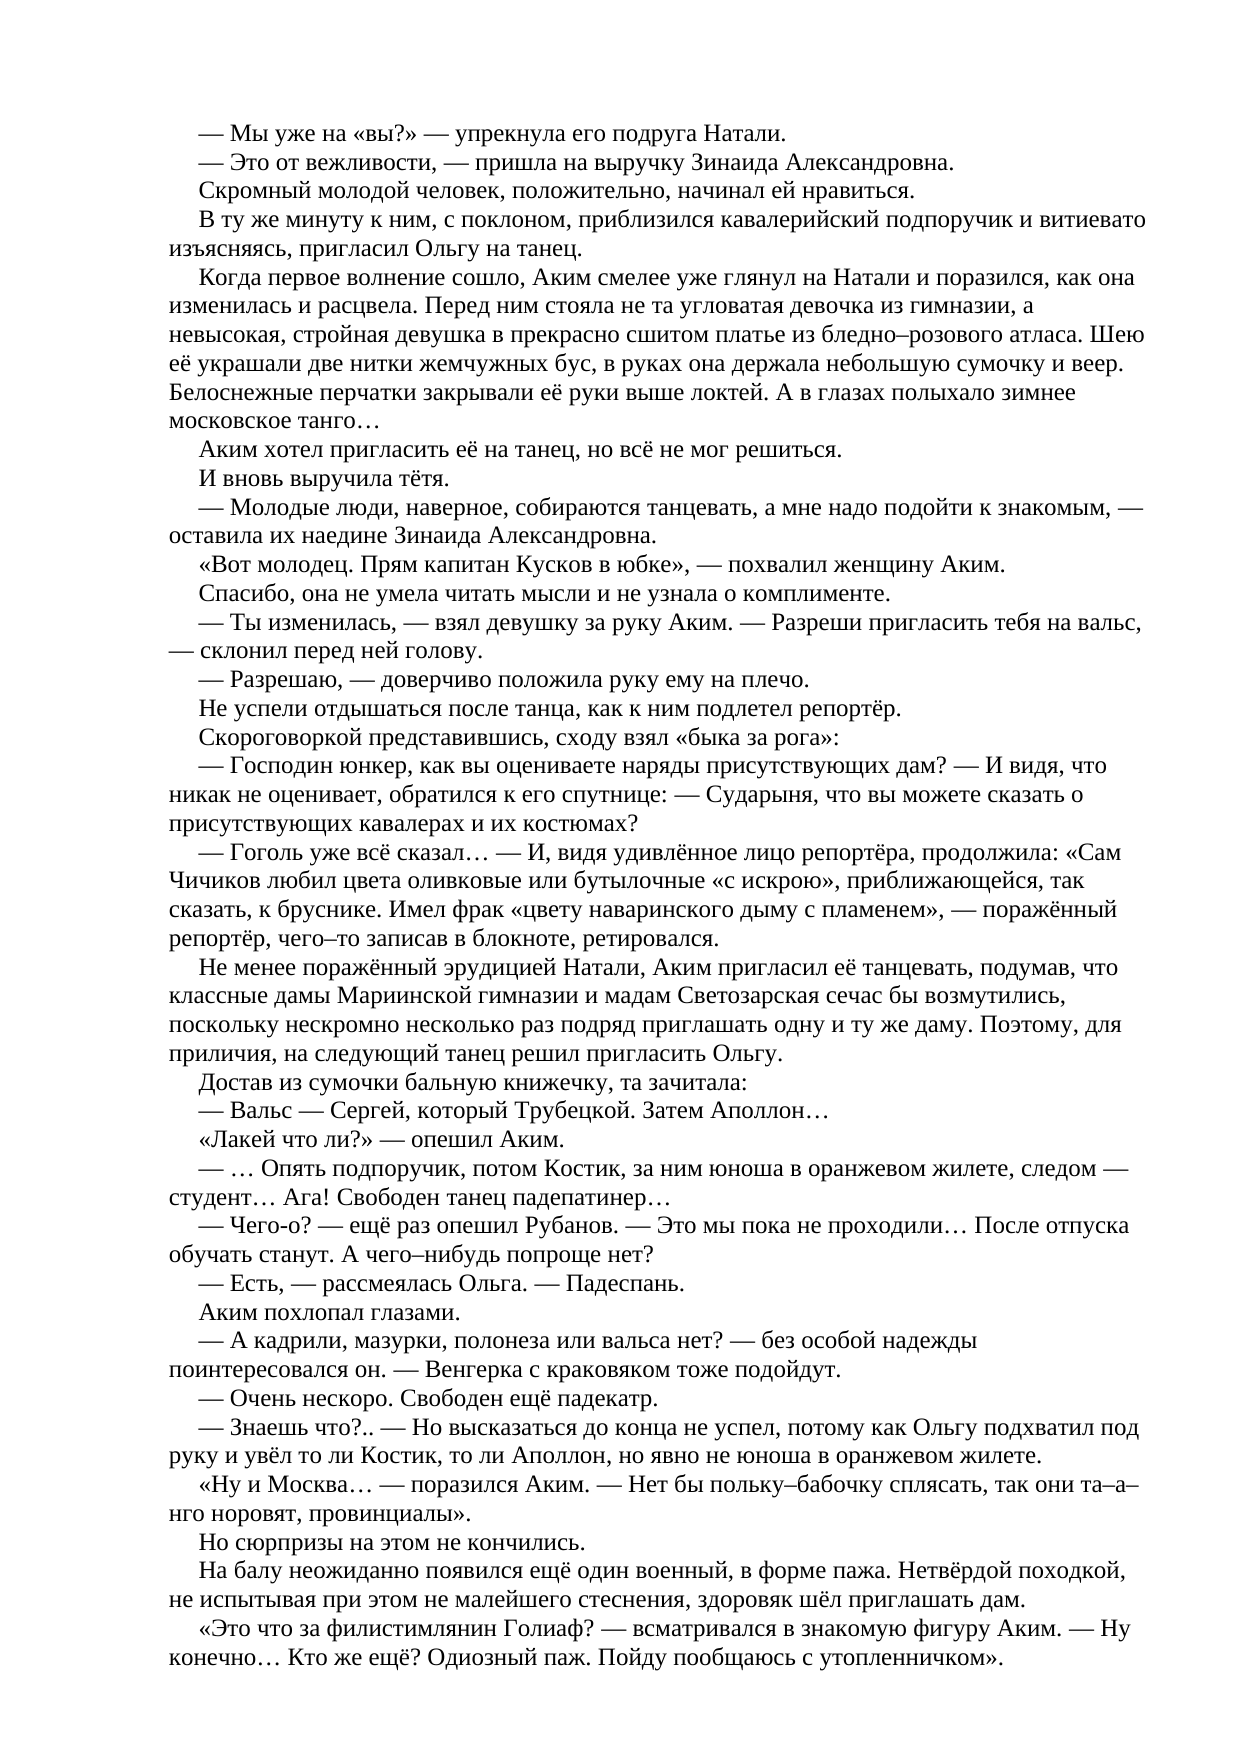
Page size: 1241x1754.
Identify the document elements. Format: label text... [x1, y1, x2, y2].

text — Знаешь что?.. — Но высказаться до конца не успел, потому как Ольгу подхватил под руку и увёл то ли Костик, то ли Аполлон, но явно не юноша в оранжевом жилете. [169, 1412, 1152, 1469]
text — Чего-о? — ещё раз опешил Рубанов. — Это мы пока не проходили… После отпуска обучать станут. А чего–нибудь попроще нет? [169, 1211, 1152, 1268]
text — Мы уже на «вы?» — упрекнула его подруга Натали. [169, 118, 1152, 147]
text — Господин юнкер, как вы оцениваете наряды присутствующих дам? — И видя, что никак не оценивает, обратился к его спутнице: — Сударыня, что вы можете сказать о присутствующих кавалерах и их костюмах? [169, 751, 1152, 837]
text Не успели отдышаться после танца, как к ним подлетел репортёр. [169, 693, 1152, 722]
text — Очень нескоро. Свободен ещё падекатр. [169, 1383, 1152, 1412]
text Аким похлопал глазами. [169, 1297, 1152, 1326]
text Скромный молодой человек, положительно, начинал ей нравиться. [169, 176, 1152, 204]
text — А кадрили, мазурки, полонеза или вальса нет? — без особой надежды поинтересовался он. — Венгерка с краковяком тоже подойдут. [169, 1326, 1152, 1383]
text Но сюрпризы на этом не кончились. [169, 1527, 1152, 1556]
text Скороговоркой представившись, сходу взял «быка за рога»: [169, 722, 1152, 751]
text «Вот молодец. Прям капитан Кусков в юбке», — похвалил женщину Аким. [169, 549, 1152, 578]
text «Лакей что ли?» — опешил Аким. [169, 1124, 1152, 1153]
text — Разрешаю, — доверчиво положила руку ему на плечо. [169, 664, 1152, 693]
text Спасибо, она не умела читать мысли и не узнала о комплименте. [169, 578, 1152, 607]
text На балу неожиданно появился ещё один военный, в форме пажа. Нетвёрдой походкой, не испытывая при этом не малейшего стеснения, здоровяк шёл приглашать дам. [169, 1556, 1152, 1613]
text — Есть, — рассмеялась Ольга. — Падеспань. [169, 1268, 1152, 1297]
text Когда первое волнение сошло, Аким смелее уже глянул на Натали и поразился, как она изменилась и расцвела. Перед ним стояла не та угловатая девочка из гимназии, а невысокая, стройная девушка в прекрасно сшитом платье из бледно–розового атласа. Шею её украшали две нитки жемчужных бус, в руках она держала небольшую сумочку и веер. Белоснежные перчатки закрывали её руки выше локтей. А в глазах полыхало зимнее московское танго… [169, 262, 1152, 434]
text «Ну и Москва… — поразился Аким. — Нет бы польку–бабочку сплясать, так они та–а–нго норовят, провинциалы». [169, 1469, 1152, 1527]
text Достав из сумочки бальную книжечку, та зачитала: [169, 1067, 1152, 1096]
text И вновь выручила тётя. [169, 463, 1152, 492]
text — Это от вежливости, — пришла на выручку Зинаида Александровна. [169, 147, 1152, 176]
text «Это что за филистимлянин Голиаф? — всматривался в знакомую фигуру Аким. — Ну конечно… Кто же ещё? Одиозный паж. Пойду пообщаюсь с утопленничком». [169, 1613, 1152, 1671]
text — Молодые люди, наверное, собираются танцевать, а мне надо подойти к знакомым, — оставила их наедине Зинаида Александровна. [169, 492, 1152, 549]
text — Вальс — Сергей, который Трубецкой. Затем Аполлон… [169, 1096, 1152, 1124]
text — Ты изменилась, — взял девушку за руку Аким. — Разреши пригласить тебя на вальс, — склонил перед ней голову. [169, 607, 1152, 664]
text Не менее поражённый эрудицией Натали, Аким пригласил её танцевать, подумав, что классные дамы Мариинской гимназии и мадам Светозарская сечас бы возмутились, поскольку нескромно несколько раз подряд приглашать одну и ту же даму. Поэтому, для приличия, на следующий танец решил пригласить Ольгу. [169, 952, 1152, 1067]
text Аким хотел пригласить её на танец, но всё не мог решиться. [169, 434, 1152, 463]
text В ту же минуту к ним, с поклоном, приблизился кавалерийский подпоручик и витиевато изъясняясь, пригласил Ольгу на танец. [169, 204, 1152, 262]
text — Гоголь уже всё сказал… — И, видя удивлённое лицо репортёра, продолжила: «Сам Чичиков любил цвета оливковые или бутылочные «с искрою», приближающейся, так сказать, к бруснике. Имел фрак «цвету наваринского дыму с пламенем», — поражённый репортёр, чего–то записав в блокноте, ретировался. [169, 837, 1152, 952]
text — … Опять подпоручик, потом Костик, за ним юноша в оранжевом жилете, следом — студент… Ага! Свободен танец падепатинер… [169, 1153, 1152, 1211]
